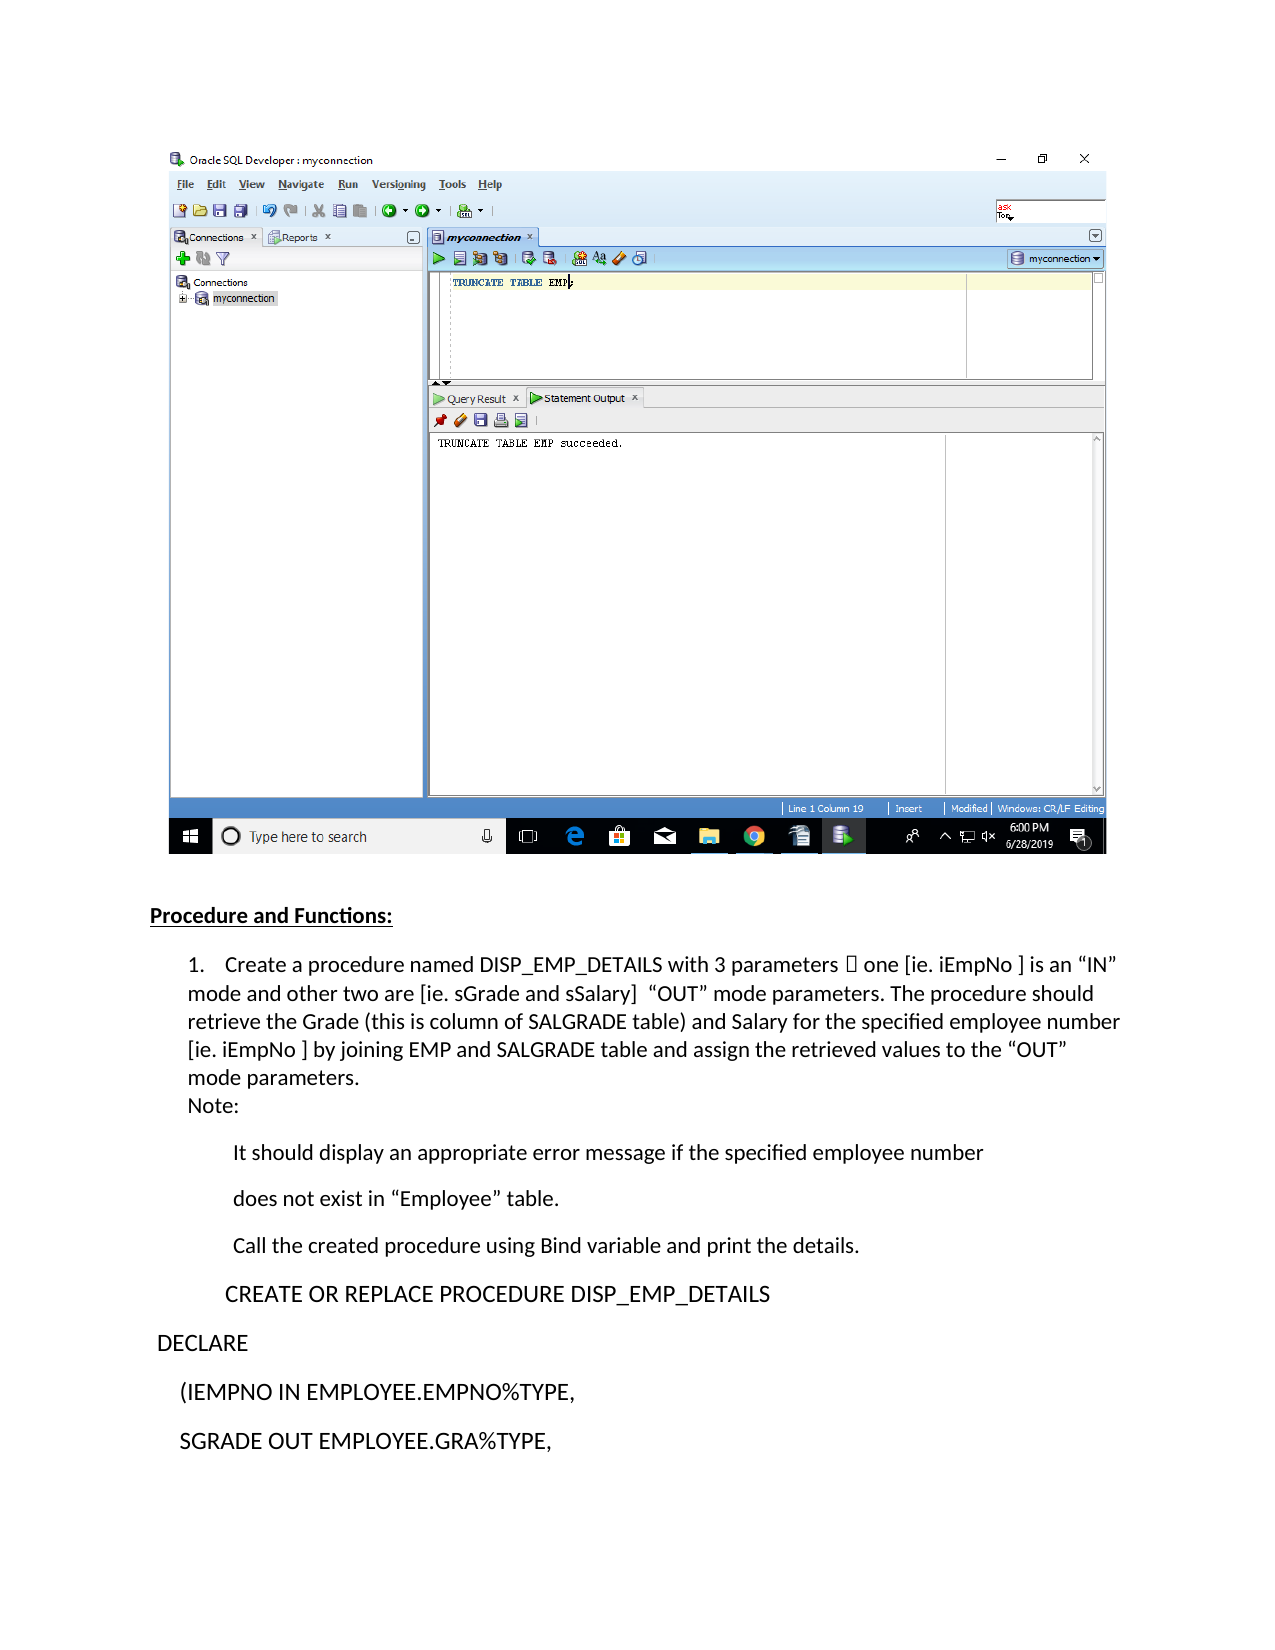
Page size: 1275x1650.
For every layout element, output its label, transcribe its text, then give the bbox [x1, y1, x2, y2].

text Procedure and Functions: [150, 902, 1125, 929]
picture [168, 150, 1107, 854]
list SGRADE OUT EMPLOYEE.GRA%TYPE, [157, 1426, 1125, 1456]
list It should display an appropriate error message if the specified employee number [187, 1138, 1125, 1166]
list (IEMPNO IN EMPLOYEE.EMPNO%TYPE, [157, 1376, 1125, 1407]
list does not exist in “Employee” table. [187, 1184, 1125, 1213]
list Note: [187, 1091, 1125, 1119]
list Create a procedure named DISP_EMP_DETAILS with 3 parameters  one [ie. iEmpNo ] is an “IN” mode and other two are [ie. sGrade and sSalary] “OUT” mode parameters. The procedure should retrieve the Grade (this is column of SALGRADE table) and Salary for the specified employee number [ie. iEmpNo ] by joining EMP and SALGRADE table and assign the retrieved values to the “OUT” mode parameters. [187, 948, 1125, 1091]
list Call the created procedure using Bind variable and print the details. [187, 1231, 1125, 1259]
list CREATE OR REPLACE PROCEDURE DISP_EMP_DETAILS [157, 1278, 1125, 1308]
list DECLARE [157, 1327, 1125, 1357]
